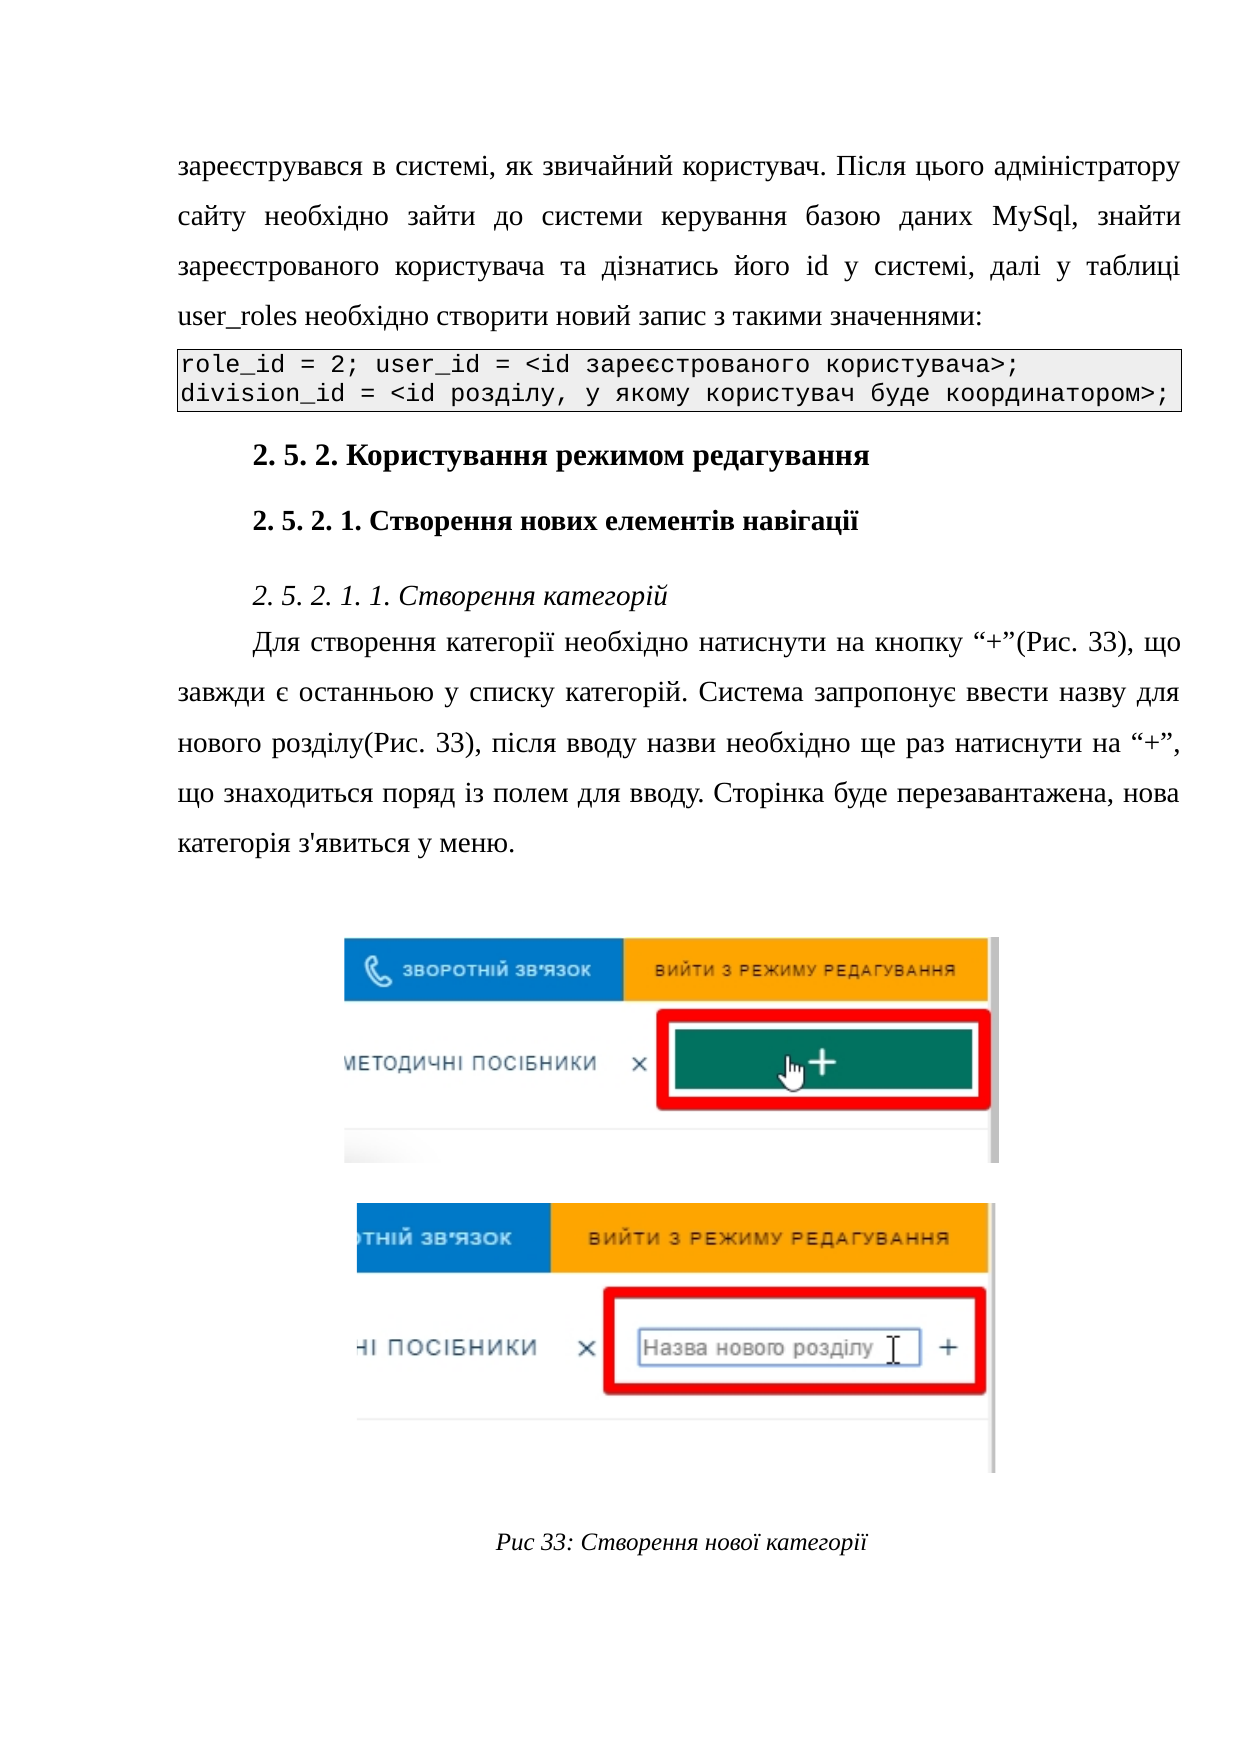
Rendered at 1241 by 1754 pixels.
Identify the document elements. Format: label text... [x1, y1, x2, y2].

text Для створення категорії необхідно натиснути на кнопку “+”(Рис. 33), що завжди є останньою у списку категорій. Система запропонує ввести назву для нового розділу(Рис. 33), після вводу назви необхідно ще раз натиснути на “+”, що знаходиться поряд із полем для вводу. Сторінка буде перезавантажена, нова категорія з'явиться у меню. [177, 624, 1181, 859]
text зареєструвався в системі, як звичайний користувач. Після цього адміністратору сайту необхідно зайти до системи керування базою даних MySql, знайти зареєстрованого користувача та дізнатись його id у системі, далі у таблиці user_roles необхідно створити новий запис з такими значеннями: [177, 148, 1181, 332]
text role_id = 2; user_id = <id зареєстрованого користувача>; division_id = <id розділу, у якому користувач буде координатором>; [178, 350, 1181, 411]
picture [344, 937, 999, 1163]
subtitle 2. 5. 2. 1. Створення нових елементів навігації [177, 503, 1181, 536]
subtitle 2. 5. 2. Користування режимом редагування [177, 437, 1181, 472]
picture [356, 1203, 996, 1473]
text Рис 33: Створення нової категорії [273, 1527, 1092, 1555]
subtitle 2. 5. 2. 1. 1. Створення категорій [177, 578, 1181, 612]
